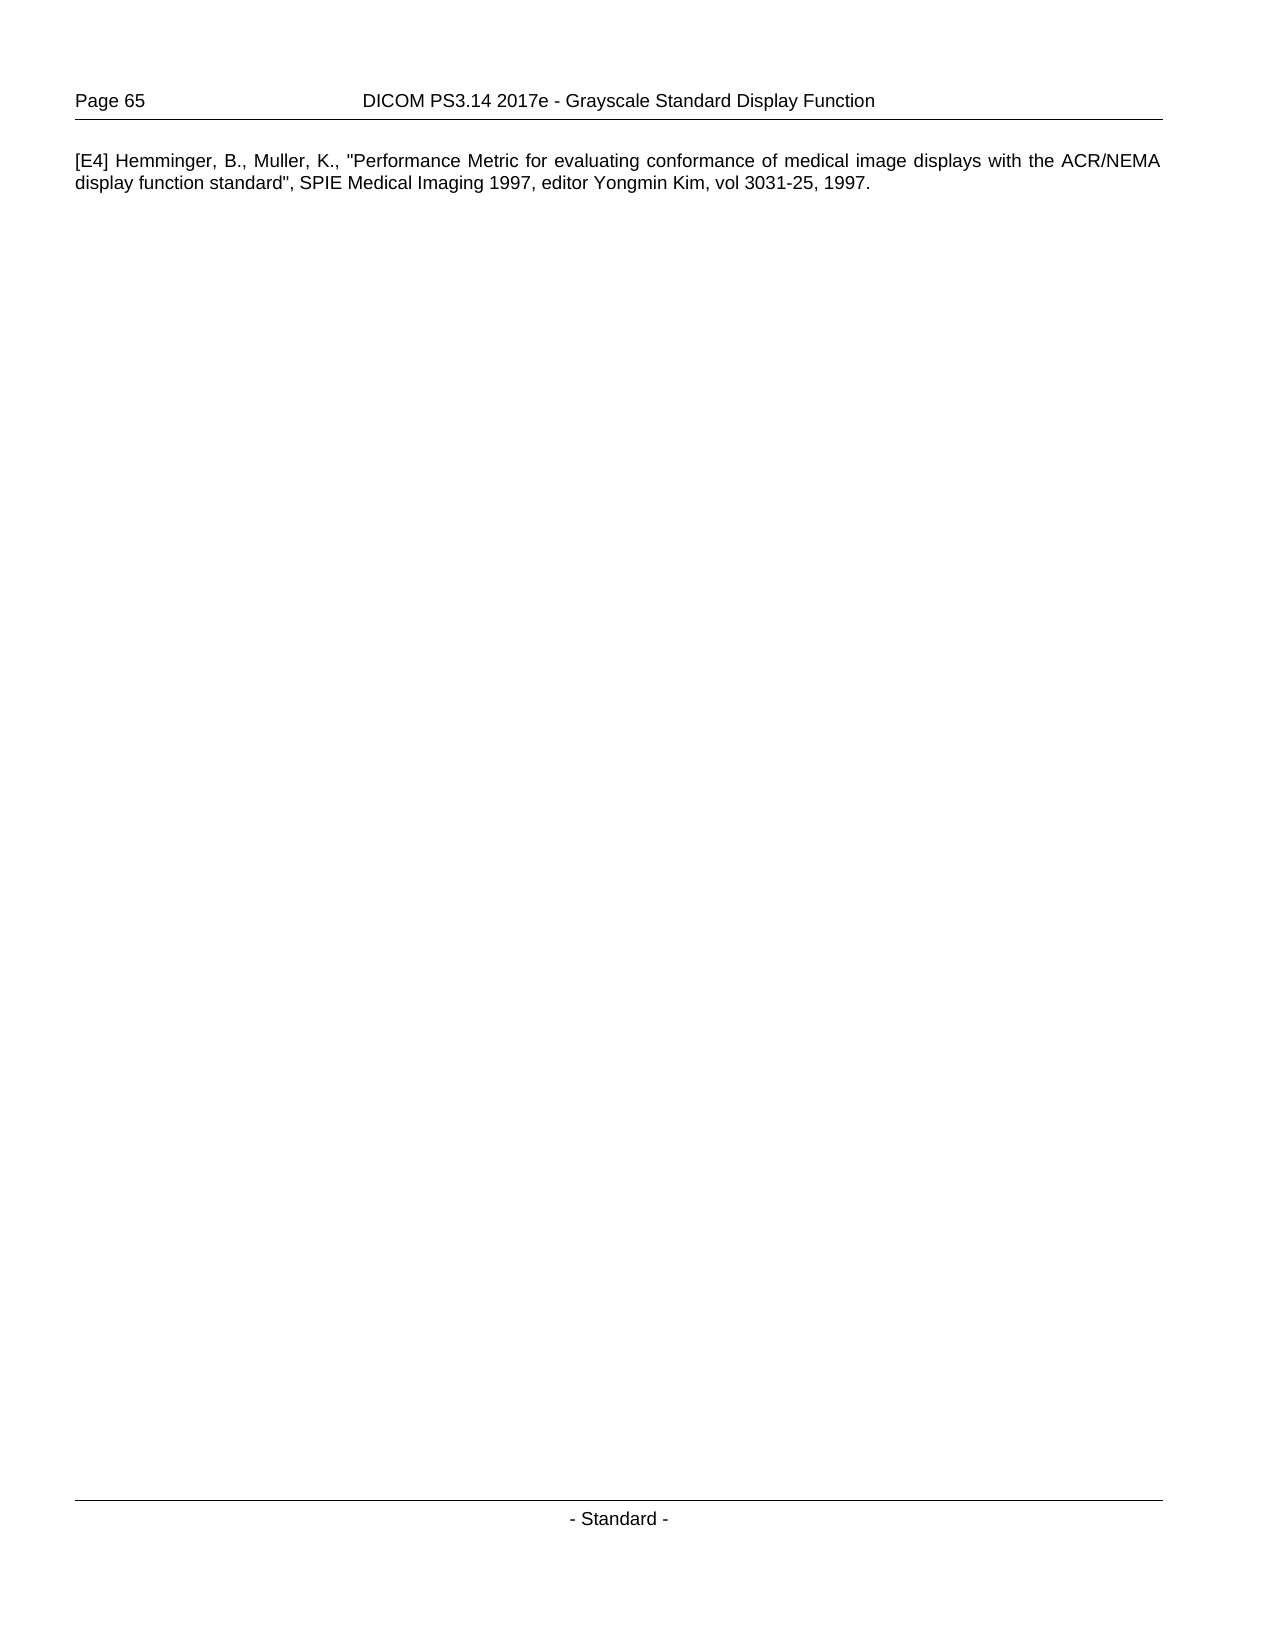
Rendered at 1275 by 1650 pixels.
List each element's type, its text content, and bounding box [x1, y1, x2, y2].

text [E4] Hemminger, B., Muller, K., "Performance Metric for evaluating conformance of medical image displays with the ACR/NEMA display function standard", SPIE Medical Imaging 1997, editor Yongmin Kim, vol 3031-25, 1997. [75, 150, 1162, 193]
